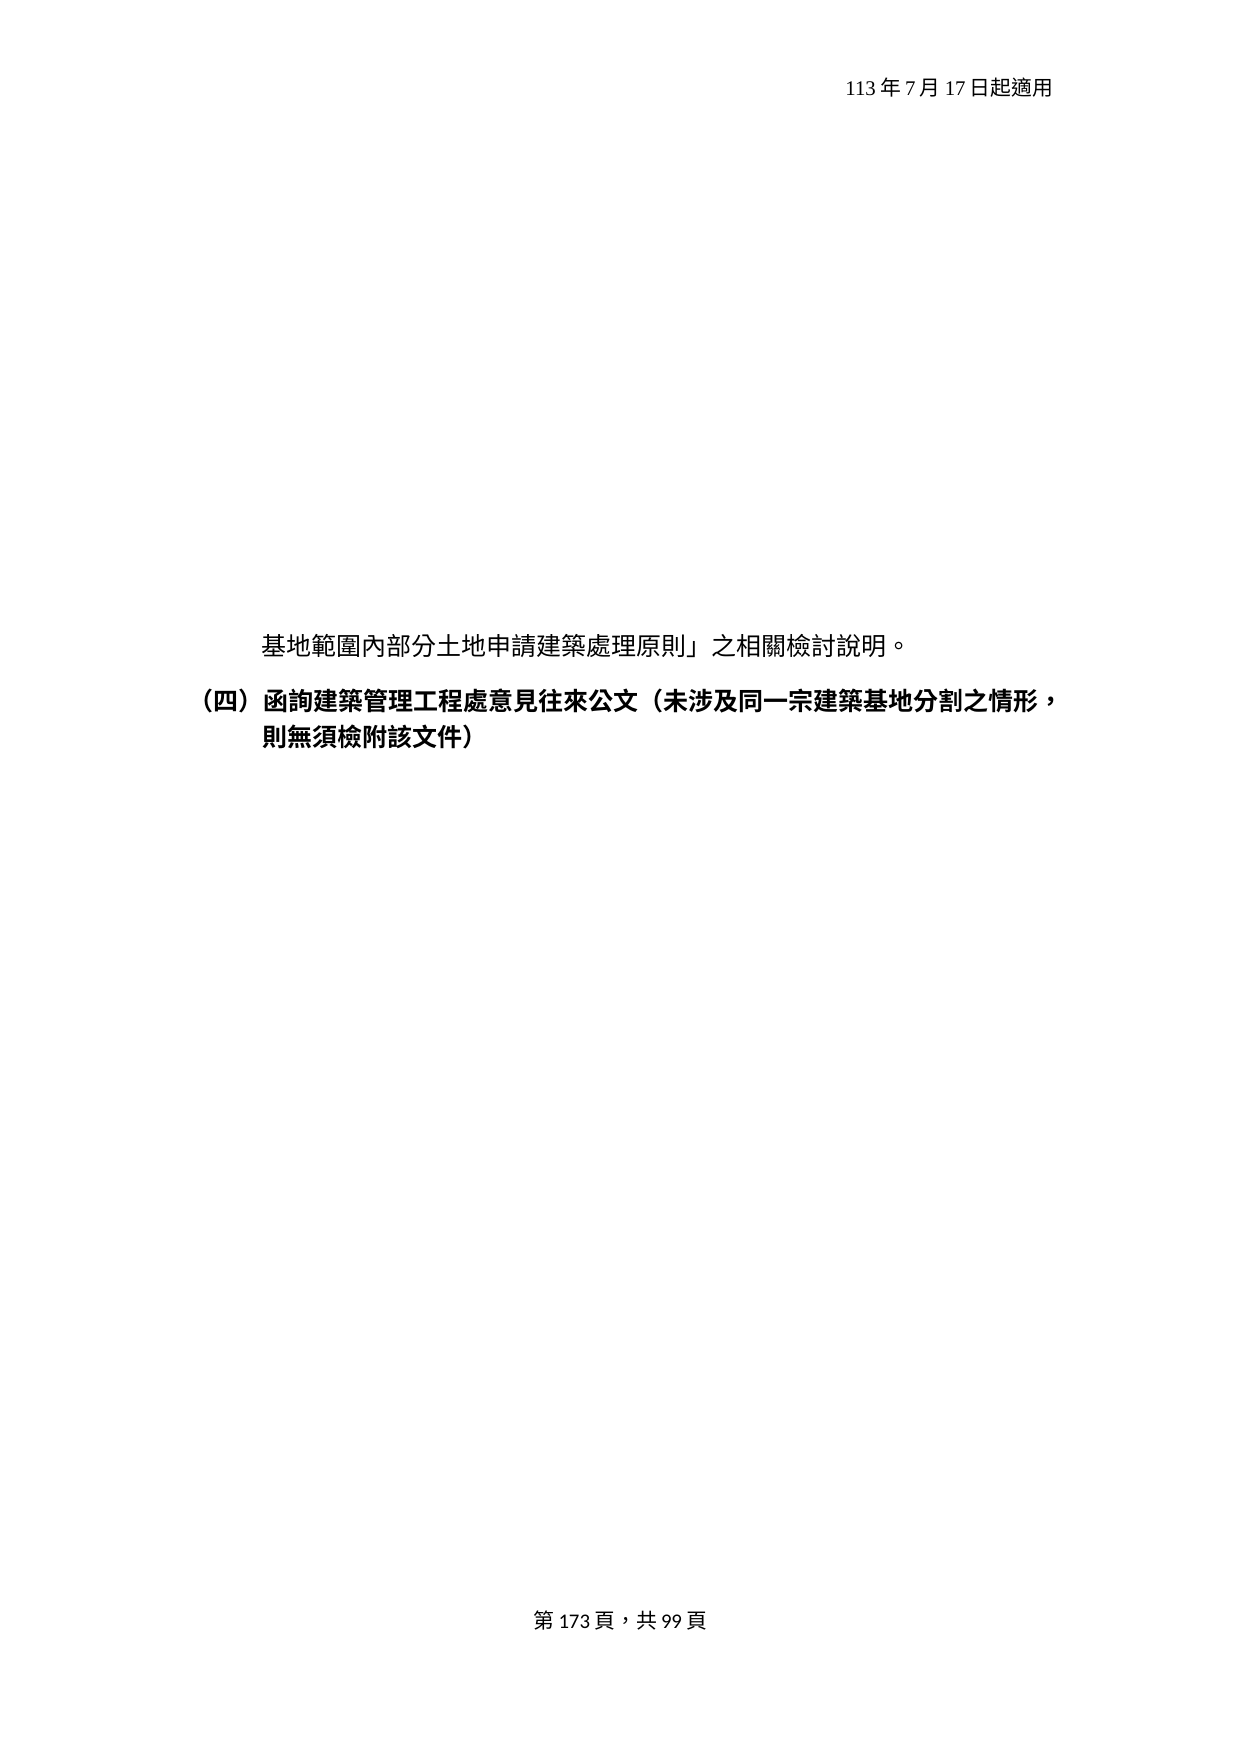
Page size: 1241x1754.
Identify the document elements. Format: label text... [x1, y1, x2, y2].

text 基地範圍內部分土地申請建築處理原則」之相關檢討說明。 [261, 627, 1052, 662]
text （四）函詢建築管理工程處意見往來公文（未涉及同一宗建築基地分割之情形，則無須檢附該文件） [188, 681, 1052, 754]
